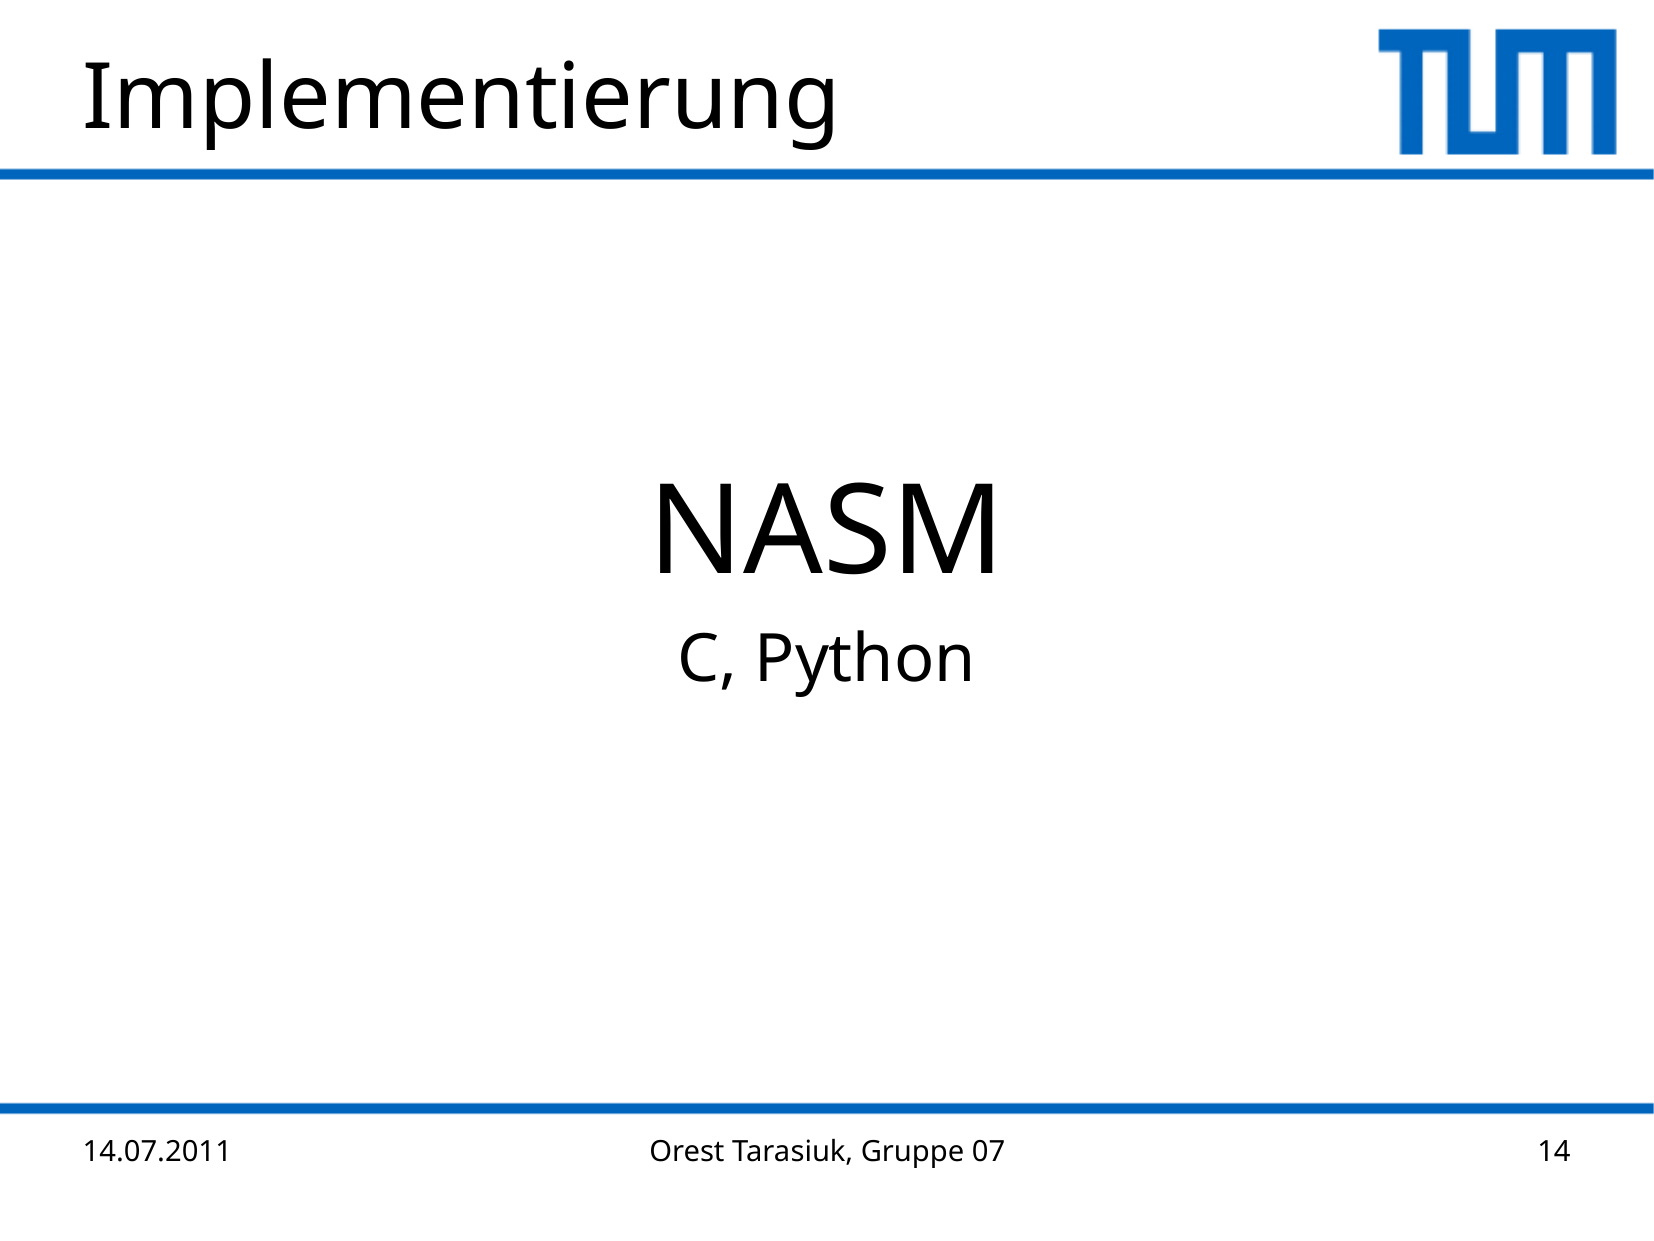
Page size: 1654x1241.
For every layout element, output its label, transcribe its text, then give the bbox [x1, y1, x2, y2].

picture [0, 0, 1654, 1241]
title Implementierung [82, 41, 1359, 145]
subtitle NASM C, Python [82, 206, 1571, 1026]
